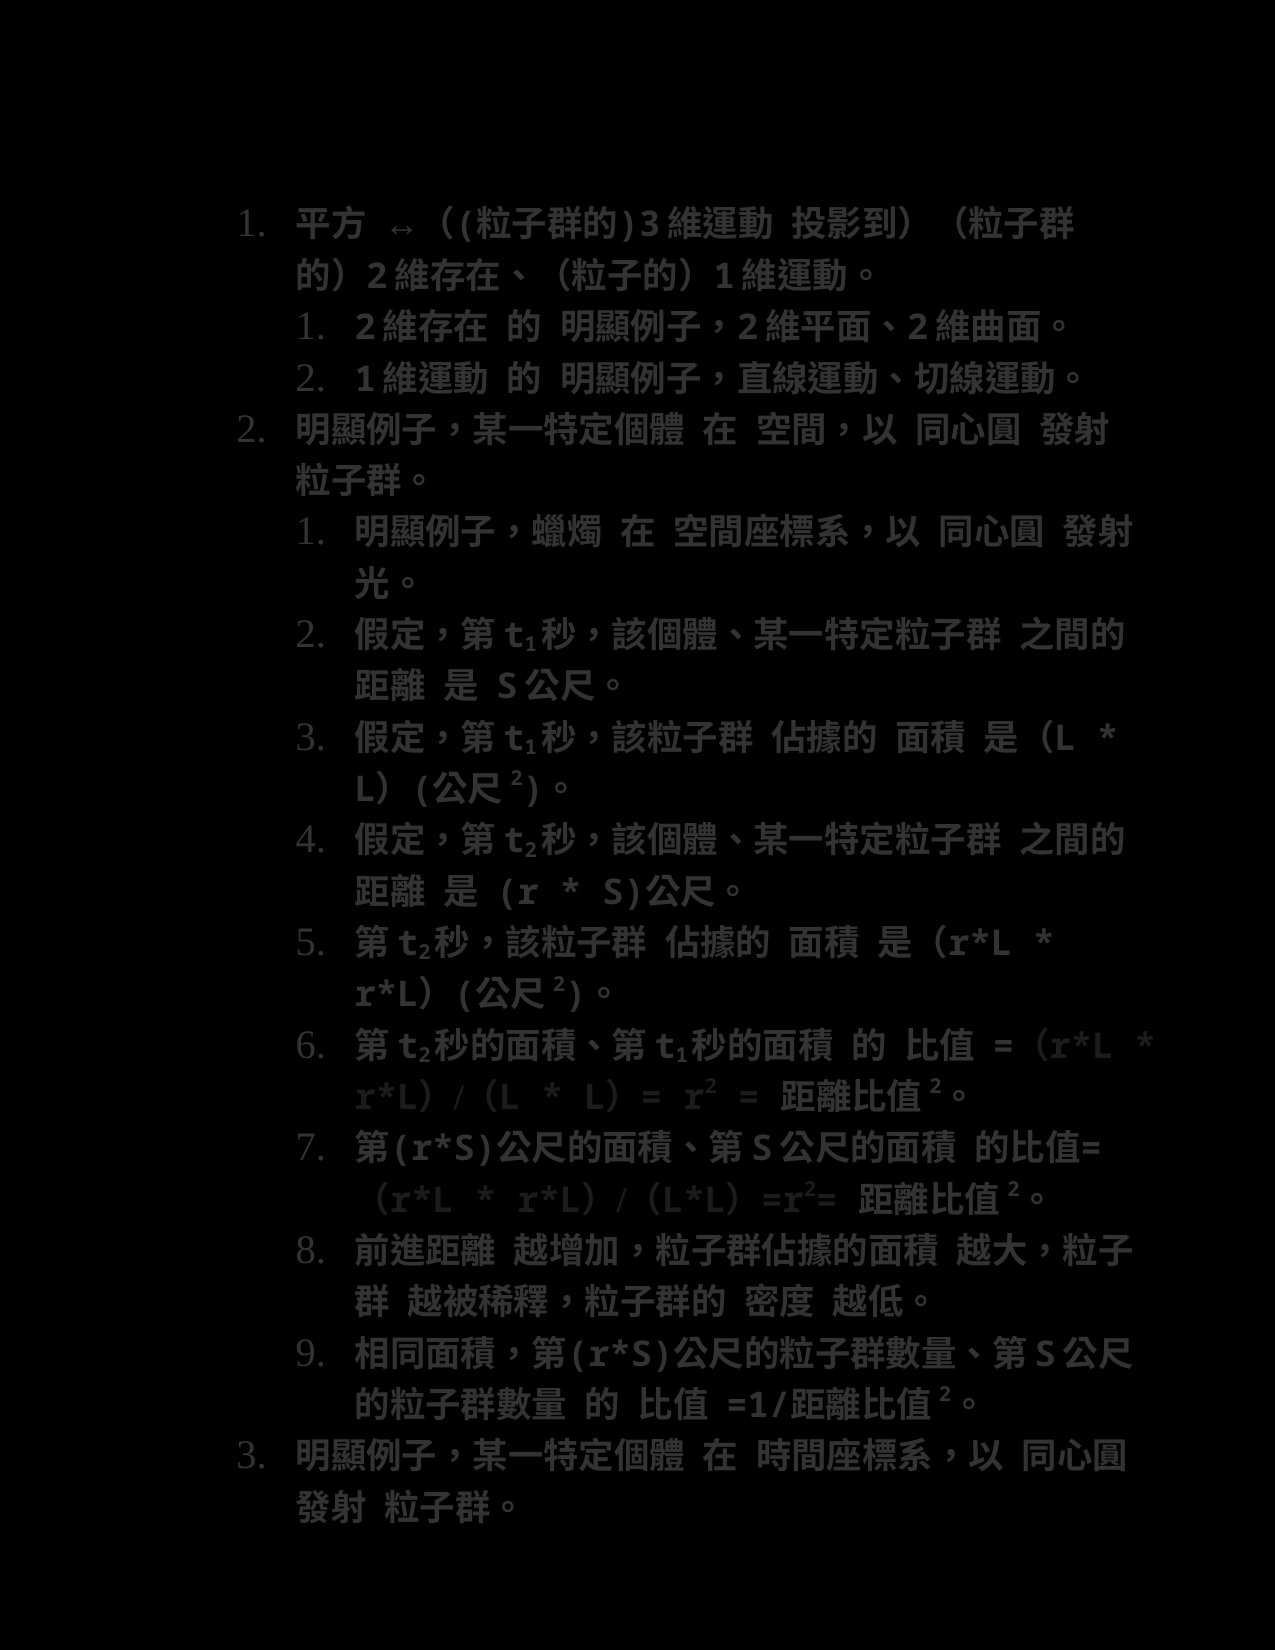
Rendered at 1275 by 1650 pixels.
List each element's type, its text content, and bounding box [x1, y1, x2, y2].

list 明顯例子，某一特定個體 在 空間，以 同心圓 發射 粒子群。 [236, 401, 1157, 504]
list 相同面積，第(r*S)公尺的粒子群數量、第S公尺的粒子群數量 的 比值 =1/距離比值2。 [295, 1325, 1157, 1428]
list 第t2秒，該粒子群 佔據的 面積 是（r*L * r*L）(公尺2)。 [295, 914, 1157, 1017]
list 1維運動 的 明顯例子，直線運動、切線運動。 [295, 350, 1157, 401]
list 前進距離 越增加，粒子群佔據的面積 越大，粒子群 越被稀釋，粒子群的 密度 越低。 [295, 1222, 1157, 1325]
list 假定，第t1秒，該粒子群 佔據的 面積 是（L * L）(公尺2)。 [295, 709, 1157, 812]
list 假定，第t1秒，該個體、某一特定粒子群 之間的 距離 是 S公尺。 [295, 606, 1157, 709]
list 明顯例子，某一特定個體 在 時間座標系，以 同心圓 發射 粒子群。 [236, 1428, 1157, 1530]
list 2維存在 的 明顯例子，2維平面、2維曲面。 [295, 298, 1157, 350]
list 假定，第t2秒，該個體、某一特定粒子群 之間的 距離 是 (r * S)公尺。 [295, 812, 1157, 914]
list 第(r*S)公尺的面積、第S公尺的面積 的比值=（r*L * r*L）/（L*L）=r2= 距離比值2。 [295, 1120, 1157, 1222]
list 第t2秒的面積、第t1秒的面積 的 比值 =（r*L * r*L）/（L * L）= r2 = 距離比值2。 [295, 1017, 1157, 1120]
list 平方 ↔（(粒子群的)3維運動 投影到）（粒子群的）2維存在、（粒子的）1維運動。 [236, 196, 1157, 298]
list 明顯例子，蠟燭 在 空間座標系，以 同心圓 發射 光。 [295, 504, 1157, 606]
